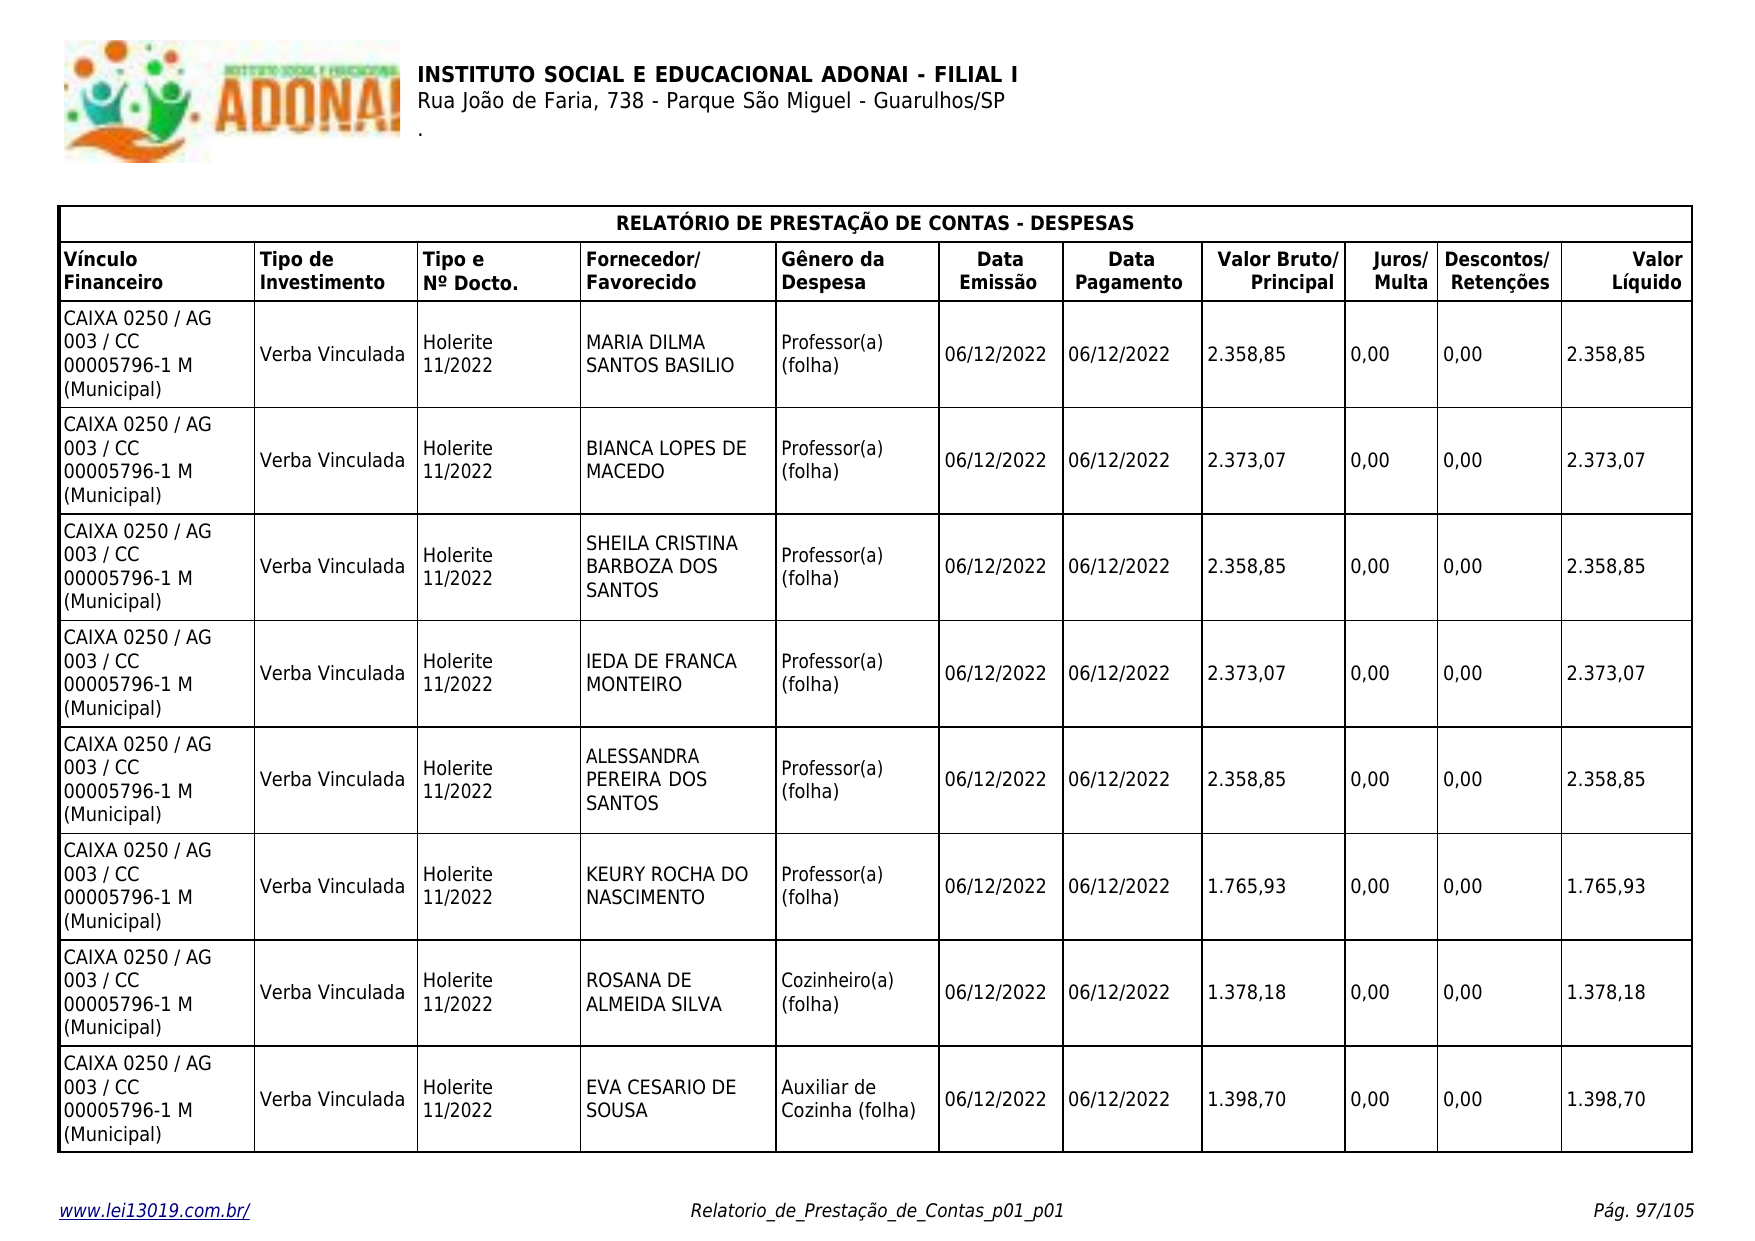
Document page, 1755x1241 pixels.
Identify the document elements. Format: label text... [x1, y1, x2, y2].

table_cell Verba Vinculada [255, 621, 417, 726]
table_cell CAIXA 0250 / AG 003 / CC 00005796-1 M (Municipal) [61, 302, 254, 407]
table_cell Vínculo Financeiro [61, 243, 254, 300]
table_cell 0,00 [1438, 834, 1561, 939]
table_cell 0,00 [1438, 728, 1561, 832]
table_cell Holerite 11/2022 [418, 728, 580, 832]
table_cell 0,00 [1438, 302, 1561, 407]
table_cell Tipo e Nº Docto. [418, 243, 580, 300]
table_cell Holerite 11/2022 [418, 408, 580, 513]
table_cell 1.378,18 [1562, 941, 1691, 1045]
table_cell 06/12/2022 [1064, 834, 1201, 939]
table_cell 2.358,85 [1203, 515, 1344, 619]
table_cell 2.373,07 [1203, 621, 1344, 726]
table_cell 2.373,07 [1203, 408, 1344, 513]
table_cell CAIXA 0250 / AG 003 / CC 00005796-1 M (Municipal) [61, 941, 254, 1045]
table_cell ALESSANDRA PEREIRA DOS SANTOS [581, 728, 775, 832]
table_cell ROSANA DE ALMEIDA SILVA [581, 941, 775, 1045]
table_cell 06/12/2022 [940, 1047, 1062, 1151]
table_cell Verba Vinculada [255, 941, 417, 1045]
table_cell 0,00 [1438, 408, 1561, 513]
table_cell 06/12/2022 [1064, 302, 1201, 407]
table_cell 06/12/2022 [1064, 408, 1201, 513]
table_cell Holerite 11/2022 [418, 1047, 580, 1151]
table_cell 1.378,18 [1203, 941, 1344, 1045]
table_cell CAIXA 0250 / AG 003 / CC 00005796-1 M (Municipal) [61, 1047, 254, 1151]
table_cell Data Emissão [940, 243, 1062, 300]
table_cell CAIXA 0250 / AG 003 / CC 00005796-1 M (Municipal) [61, 621, 254, 726]
table_cell MARIA DILMA SANTOS BASILIO [581, 302, 775, 407]
table_cell 0,00 [1346, 728, 1437, 832]
table_cell Professor(a) (folha) [777, 302, 938, 407]
table_cell Tipo de Investimento [255, 243, 417, 300]
table_header RELATÓRIO DE PRESTAÇÃO DE CONTAS - DESPESAS [61, 207, 1691, 241]
table_cell 2.358,85 [1562, 302, 1691, 407]
table_cell 06/12/2022 [1064, 941, 1201, 1045]
table_cell IEDA DE FRANCA MONTEIRO [581, 621, 775, 726]
table_cell Juros/ Multa [1346, 243, 1437, 300]
table_cell CAIXA 0250 / AG 003 / CC 00005796-1 M (Municipal) [61, 834, 254, 939]
table_cell 0,00 [1438, 1047, 1561, 1151]
table_cell Fornecedor/ Favorecido [581, 243, 775, 300]
table_cell Verba Vinculada [255, 302, 417, 407]
table_cell CAIXA 0250 / AG 003 / CC 00005796-1 M (Municipal) [61, 408, 254, 513]
table_cell 1.398,70 [1562, 1047, 1691, 1151]
table_cell 0,00 [1346, 302, 1437, 407]
table_cell CAIXA 0250 / AG 003 / CC 00005796-1 M (Municipal) [61, 728, 254, 832]
table_cell Holerite 11/2022 [418, 515, 580, 619]
table_cell 06/12/2022 [940, 834, 1062, 939]
table_cell Verba Vinculada [255, 728, 417, 832]
table_cell Gênero da Despesa [777, 243, 938, 300]
table_cell Holerite 11/2022 [418, 834, 580, 939]
table_cell Cozinheiro(a) (folha) [777, 941, 938, 1045]
table_cell 0,00 [1438, 621, 1561, 726]
table_cell Holerite 11/2022 [418, 621, 580, 726]
table_cell Valor Líquido [1562, 243, 1691, 300]
table_cell 0,00 [1346, 408, 1437, 513]
table_cell 2.373,07 [1562, 621, 1691, 726]
table_cell Professor(a) (folha) [777, 408, 938, 513]
table_cell Verba Vinculada [255, 834, 417, 939]
table_cell SHEILA CRISTINA BARBOZA DOS SANTOS [581, 515, 775, 619]
table_cell Auxiliar de Cozinha (folha) [777, 1047, 938, 1151]
table_cell Verba Vinculada [255, 515, 417, 619]
table_cell Verba Vinculada [255, 1047, 417, 1151]
table_cell 06/12/2022 [1064, 1047, 1201, 1151]
table_cell 2.373,07 [1562, 408, 1691, 513]
table_cell 06/12/2022 [1064, 621, 1201, 726]
table_cell 0,00 [1346, 941, 1437, 1045]
table_cell 2.358,85 [1203, 728, 1344, 832]
table_cell 06/12/2022 [940, 941, 1062, 1045]
table_cell EVA CESARIO DE SOUSA [581, 1047, 775, 1151]
table_cell Valor Bruto/ Principal [1203, 243, 1344, 300]
table_cell Data Pagamento [1064, 243, 1201, 300]
table_cell Verba Vinculada [255, 408, 417, 513]
table_cell 06/12/2022 [940, 621, 1062, 726]
table_cell 1.765,93 [1203, 834, 1344, 939]
table_cell 0,00 [1346, 621, 1437, 726]
table_cell Professor(a) (folha) [777, 515, 938, 619]
table_cell 06/12/2022 [940, 515, 1062, 619]
table_cell 06/12/2022 [1064, 515, 1201, 619]
table_cell 0,00 [1438, 515, 1561, 619]
table_cell Holerite 11/2022 [418, 941, 580, 1045]
table_cell CAIXA 0250 / AG 003 / CC 00005796-1 M (Municipal) [61, 515, 254, 619]
table_cell Professor(a) (folha) [777, 728, 938, 832]
table_cell 0,00 [1346, 1047, 1437, 1151]
table_cell Professor(a) (folha) [777, 834, 938, 939]
table_cell 0,00 [1346, 834, 1437, 939]
table_cell Holerite 11/2022 [418, 302, 580, 407]
table_cell KEURY ROCHA DO NASCIMENTO [581, 834, 775, 939]
table_cell Professor(a) (folha) [777, 621, 938, 726]
table_cell 06/12/2022 [940, 408, 1062, 513]
table_cell 2.358,85 [1203, 302, 1344, 407]
table_cell 06/12/2022 [940, 728, 1062, 832]
table_cell 06/12/2022 [940, 302, 1062, 407]
table_cell 1.765,93 [1562, 834, 1691, 939]
table_cell 2.358,85 [1562, 728, 1691, 832]
table_cell 0,00 [1438, 941, 1561, 1045]
table_cell 1.398,70 [1203, 1047, 1344, 1151]
table_cell Descontos/ Retenções [1438, 243, 1561, 300]
table_cell BIANCA LOPES DE MACEDO [581, 408, 775, 513]
table_cell 2.358,85 [1562, 515, 1691, 619]
table_cell 0,00 [1346, 515, 1437, 619]
table_cell 06/12/2022 [1064, 728, 1201, 832]
